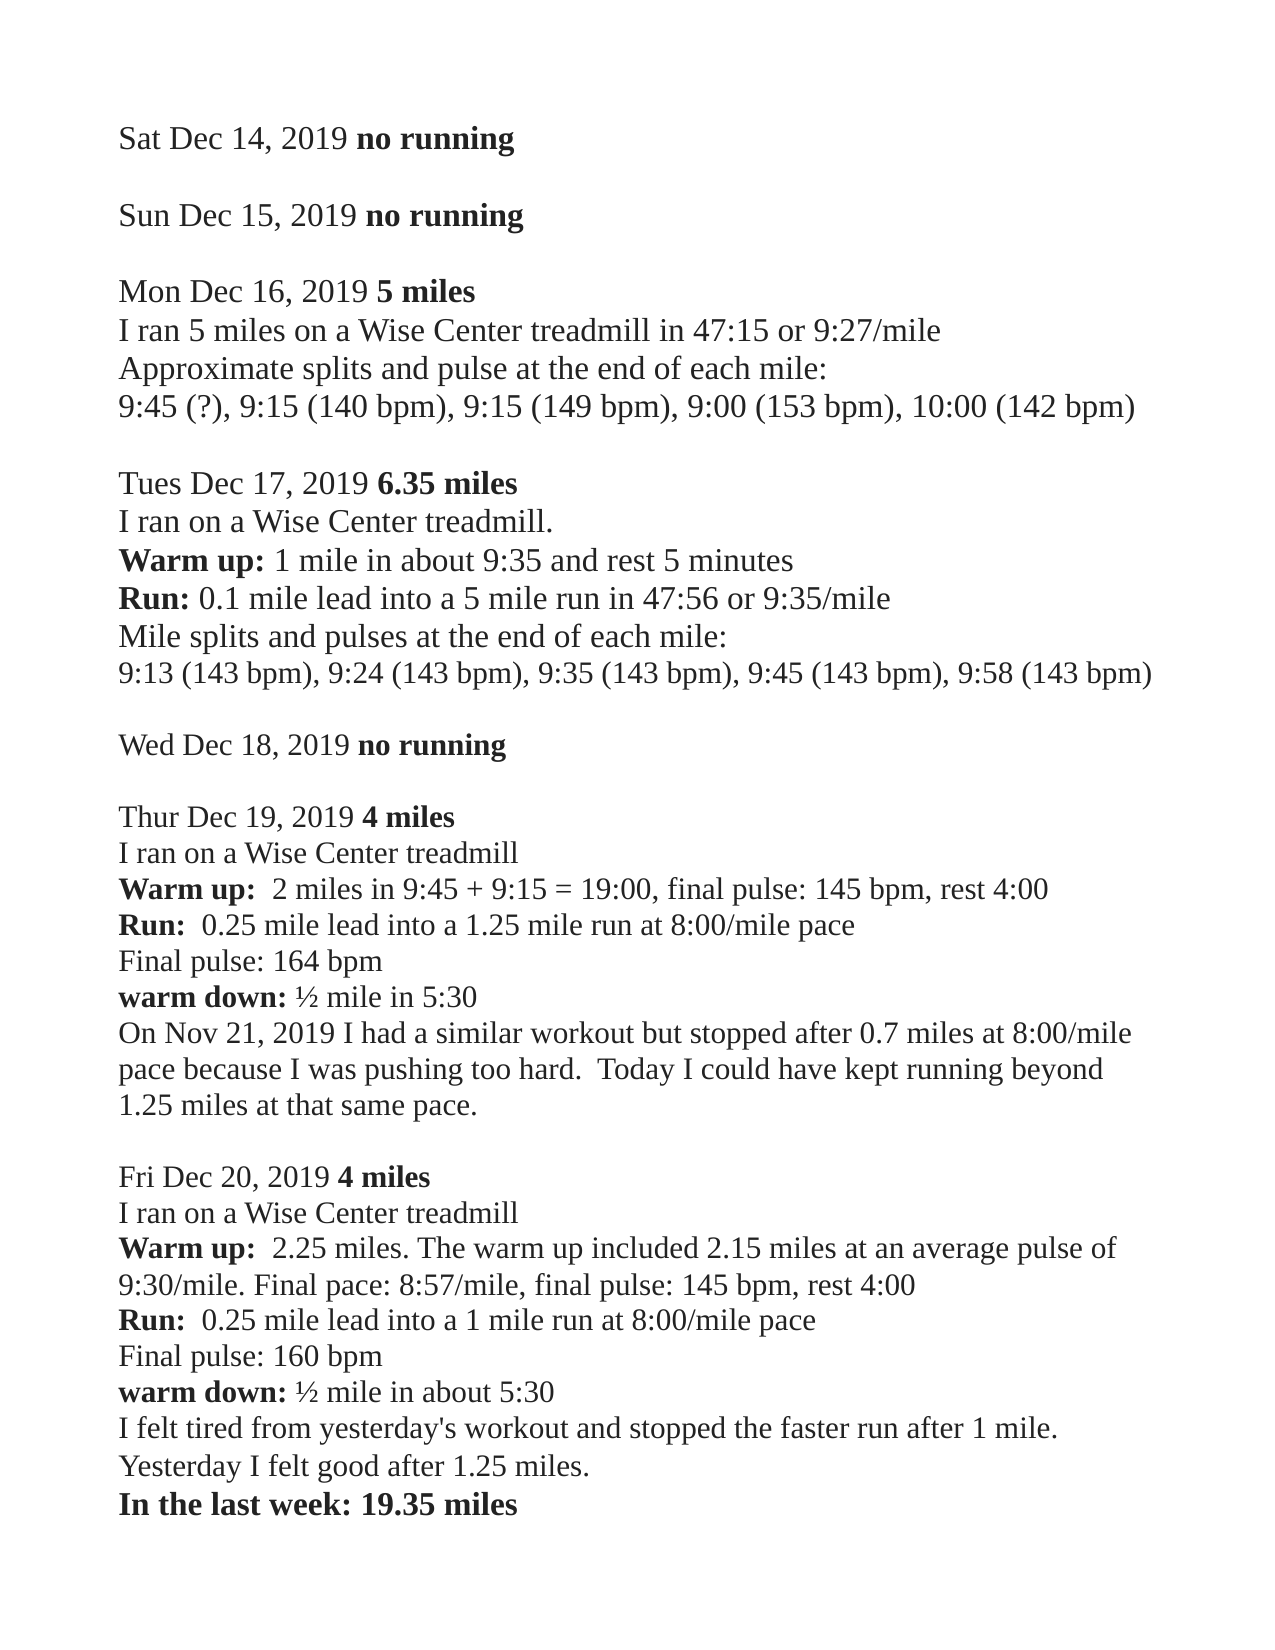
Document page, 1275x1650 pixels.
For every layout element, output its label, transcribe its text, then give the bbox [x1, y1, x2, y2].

text Sun Dec 15, 2019 no running [118, 195, 1161, 233]
text Thur Dec 19, 2019 4 miles [118, 798, 1161, 834]
text Run: 0.1 mile lead into a 5 mile run in 47:56 or 9:35/mile [118, 578, 1161, 616]
text Warm up: 2.25 miles. The warm up included 2.15 miles at an average pulse of 9:30/mile. Final pace: 8:57/mile, final pulse: 145 bpm, rest 4:00 [118, 1230, 1161, 1302]
text Sat Dec 14, 2019 no running [118, 118, 1161, 156]
text I felt tired from yesterday's workout and stopped the faster run after 1 mile. Yesterday I felt good after 1.25 miles. [118, 1409, 1161, 1484]
text I ran 5 miles on a Wise Center treadmill in 47:15 or 9:27/mile [118, 310, 1161, 348]
text warm down: ½ mile in about 5:30 [118, 1373, 1161, 1409]
text Warm up: 2 miles in 9:45 + 9:15 = 19:00, final pulse: 145 bpm, rest 4:00 [118, 870, 1161, 906]
text Tues Dec 17, 2019 6.35 miles [118, 463, 1161, 501]
text On Nov 21, 2019 I had a similar workout but stopped after 0.7 miles at 8:00/mile pace because I was pushing too hard. Today I could have kept running beyond 1.25 miles at that same pace. [118, 1014, 1161, 1122]
text Run: 0.25 mile lead into a 1.25 mile run at 8:00/mile pace [118, 906, 1161, 942]
text Fri Dec 20, 2019 4 miles [118, 1158, 1161, 1194]
text Mon Dec 16, 2019 5 miles [118, 271, 1161, 310]
text Final pulse: 164 bpm [118, 942, 1161, 978]
text warm down: ½ mile in 5:30 [118, 978, 1161, 1014]
text Approximate splits and pulse at the end of each mile: [118, 348, 1161, 386]
text 9:45 (?), 9:15 (140 bpm), 9:15 (149 bpm), 9:00 (153 bpm), 10:00 (142 bpm) [118, 386, 1161, 425]
text In the last week: 19.35 miles [118, 1484, 1161, 1522]
text Warm up: 1 mile in about 9:35 and rest 5 minutes [118, 540, 1161, 578]
text Wed Dec 18, 2019 no running [118, 727, 1161, 763]
text Run: 0.25 mile lead into a 1 mile run at 8:00/mile pace [118, 1302, 1161, 1338]
text Mile splits and pulses at the end of each mile: [118, 616, 1161, 655]
text 9:13 (143 bpm), 9:24 (143 bpm), 9:35 (143 bpm), 9:45 (143 bpm), 9:58 (143 bpm) [118, 655, 1161, 691]
text I ran on a Wise Center treadmill [118, 834, 1161, 870]
text Final pulse: 160 bpm [118, 1338, 1161, 1373]
text I ran on a Wise Center treadmill [118, 1194, 1161, 1230]
text I ran on a Wise Center treadmill. [118, 501, 1161, 540]
